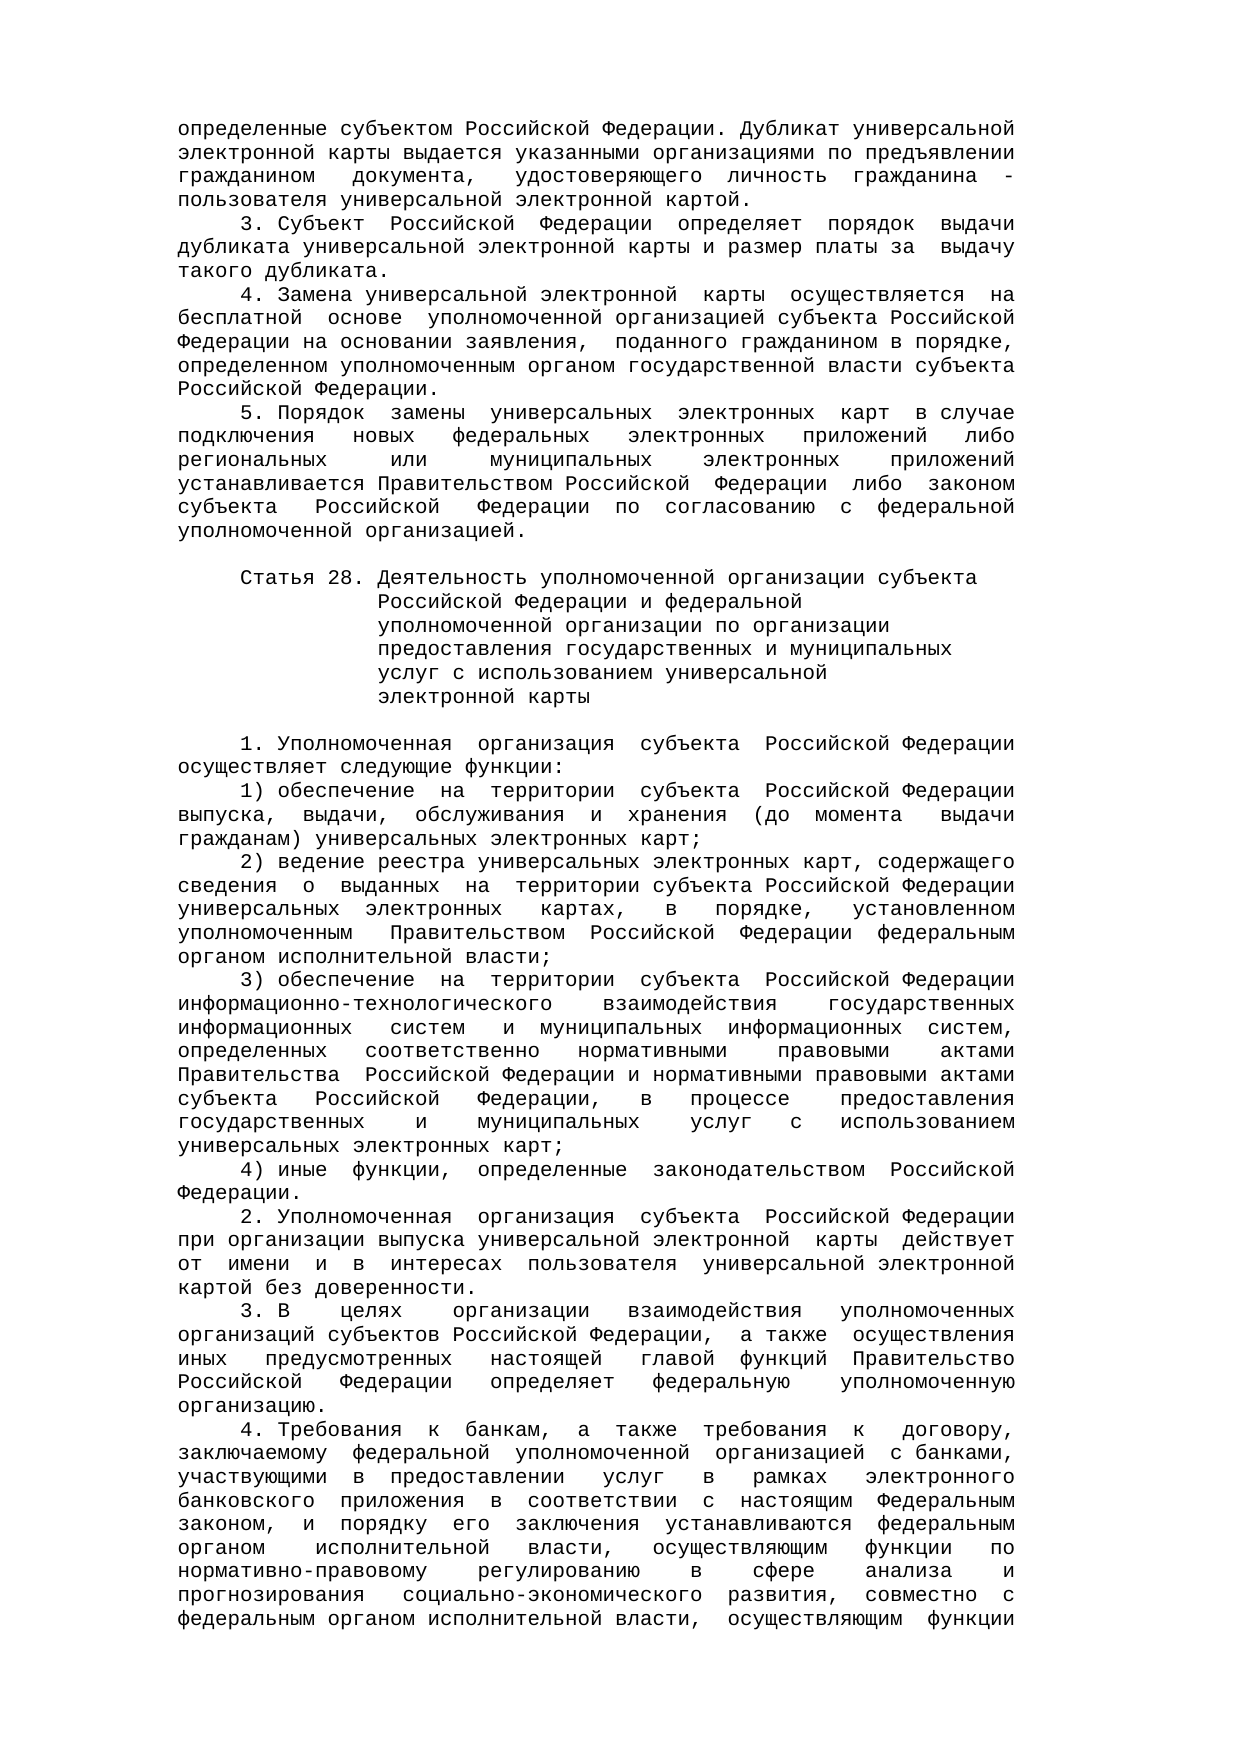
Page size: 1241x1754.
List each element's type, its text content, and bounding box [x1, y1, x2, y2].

text организацию. [177, 1395, 1152, 1419]
text электронной карты выдается указанными организациями по предъявлении [177, 142, 1152, 165]
text выпуска, выдачи, обслуживания и хранения (до момента выдачи [177, 804, 1152, 827]
text определенных соответственно нормативными правовыми актами [177, 1040, 1152, 1064]
text уполномоченной организацией. [177, 520, 1152, 544]
text заключаемому федеральной уполномоченной организацией с банками, [177, 1442, 1152, 1466]
text пользователя универсальной электронной картой. [177, 189, 1152, 213]
text 3. В целях организации взаимодействия уполномоченных [177, 1300, 1152, 1324]
text такого дубликата. [177, 260, 1152, 284]
text банковского приложения в соответствии с настоящим Федеральным [177, 1489, 1152, 1513]
text 2. Уполномоченная организация субъекта Российской Федерации [177, 1206, 1152, 1229]
text 1) обеспечение на территории субъекта Российской Федерации [177, 780, 1152, 804]
text Федерации. [177, 1182, 1152, 1206]
text органом исполнительной власти, осуществляющим функции по [177, 1537, 1152, 1561]
text федеральным органом исполнительной власти, осуществляющим функции [177, 1608, 1152, 1631]
text Российской Федерации определяет федеральную уполномоченную [177, 1371, 1152, 1395]
text 1. Уполномоченная организация субъекта Российской Федерации [177, 733, 1152, 757]
text 4. Требования к банкам, а также требования к договору, [177, 1419, 1152, 1442]
text 3. Субъект Российской Федерации определяет порядок выдачи [177, 213, 1152, 236]
text региональных или муниципальных электронных приложений [177, 449, 1152, 473]
text 4. Замена универсальной электронной карты осуществляется на [177, 284, 1152, 307]
text универсальных электронных карт; [177, 1135, 1152, 1158]
text субъекта Российской Федерации, в процессе предоставления [177, 1088, 1152, 1111]
text нормативно-правовому регулированию в сфере анализа и [177, 1561, 1152, 1584]
text 2) ведение реестра универсальных электронных карт, содержащего [177, 851, 1152, 875]
text 5. Порядок замены универсальных электронных карт в случае [177, 402, 1152, 426]
text Российской Федерации и федеральной [177, 591, 1152, 615]
text государственных и муниципальных услуг с использованием [177, 1111, 1152, 1135]
text устанавливается Правительством Российской Федерации либо законом [177, 473, 1152, 496]
text картой без доверенности. [177, 1277, 1152, 1300]
text бесплатной основе уполномоченной организацией субъекта Российской [177, 307, 1152, 331]
text Правительства Российской Федерации и нормативными правовыми актами [177, 1064, 1152, 1088]
text гражданином документа, удостоверяющего личность гражданина - [177, 165, 1152, 189]
text гражданам) универсальных электронных карт; [177, 827, 1152, 851]
text информационно-технологического взаимодействия государственных [177, 993, 1152, 1017]
text участвующими в предоставлении услуг в рамках электронного [177, 1466, 1152, 1489]
text предоставления государственных и муниципальных [177, 638, 1152, 662]
text законом, и порядку его заключения устанавливаются федеральным [177, 1513, 1152, 1537]
text подключения новых федеральных электронных приложений либо [177, 426, 1152, 449]
text от имени и в интересах пользователя универсальной электронной [177, 1253, 1152, 1277]
text 4) иные функции, определенные законодательством Российской [177, 1158, 1152, 1182]
text уполномоченной организации по организации [177, 615, 1152, 638]
text информационных систем и муниципальных информационных систем, [177, 1017, 1152, 1040]
text прогнозирования социально-экономического развития, совместно с [177, 1584, 1152, 1608]
text при организации выпуска универсальной электронной карты действует [177, 1229, 1152, 1253]
text электронной карты [177, 686, 1152, 709]
text Российской Федерации. [177, 378, 1152, 402]
text дубликата универсальной электронной карты и размер платы за выдачу [177, 236, 1152, 260]
text Федерации на основании заявления, поданного гражданином в порядке, [177, 331, 1152, 354]
text определенном уполномоченным органом государственной власти субъекта [177, 354, 1152, 378]
text сведения о выданных на территории субъекта Российской Федерации [177, 875, 1152, 898]
text организаций субъектов Российской Федерации, а также осуществления [177, 1324, 1152, 1348]
text 3) обеспечение на территории субъекта Российской Федерации [177, 969, 1152, 993]
text иных предусмотренных настоящей главой функций Правительство [177, 1348, 1152, 1371]
text универсальных электронных картах, в порядке, установленном [177, 898, 1152, 922]
text определенные субъектом Российской Федерации. Дубликат универсальной [177, 118, 1152, 142]
text услуг с использованием универсальной [177, 662, 1152, 686]
text органом исполнительной власти; [177, 946, 1152, 969]
text осуществляет следующие функции: [177, 757, 1152, 780]
text Статья 28. Деятельность уполномоченной организации субъекта [177, 567, 1152, 591]
text уполномоченным Правительством Российской Федерации федеральным [177, 922, 1152, 946]
text субъекта Российской Федерации по согласованию с федеральной [177, 496, 1152, 520]
